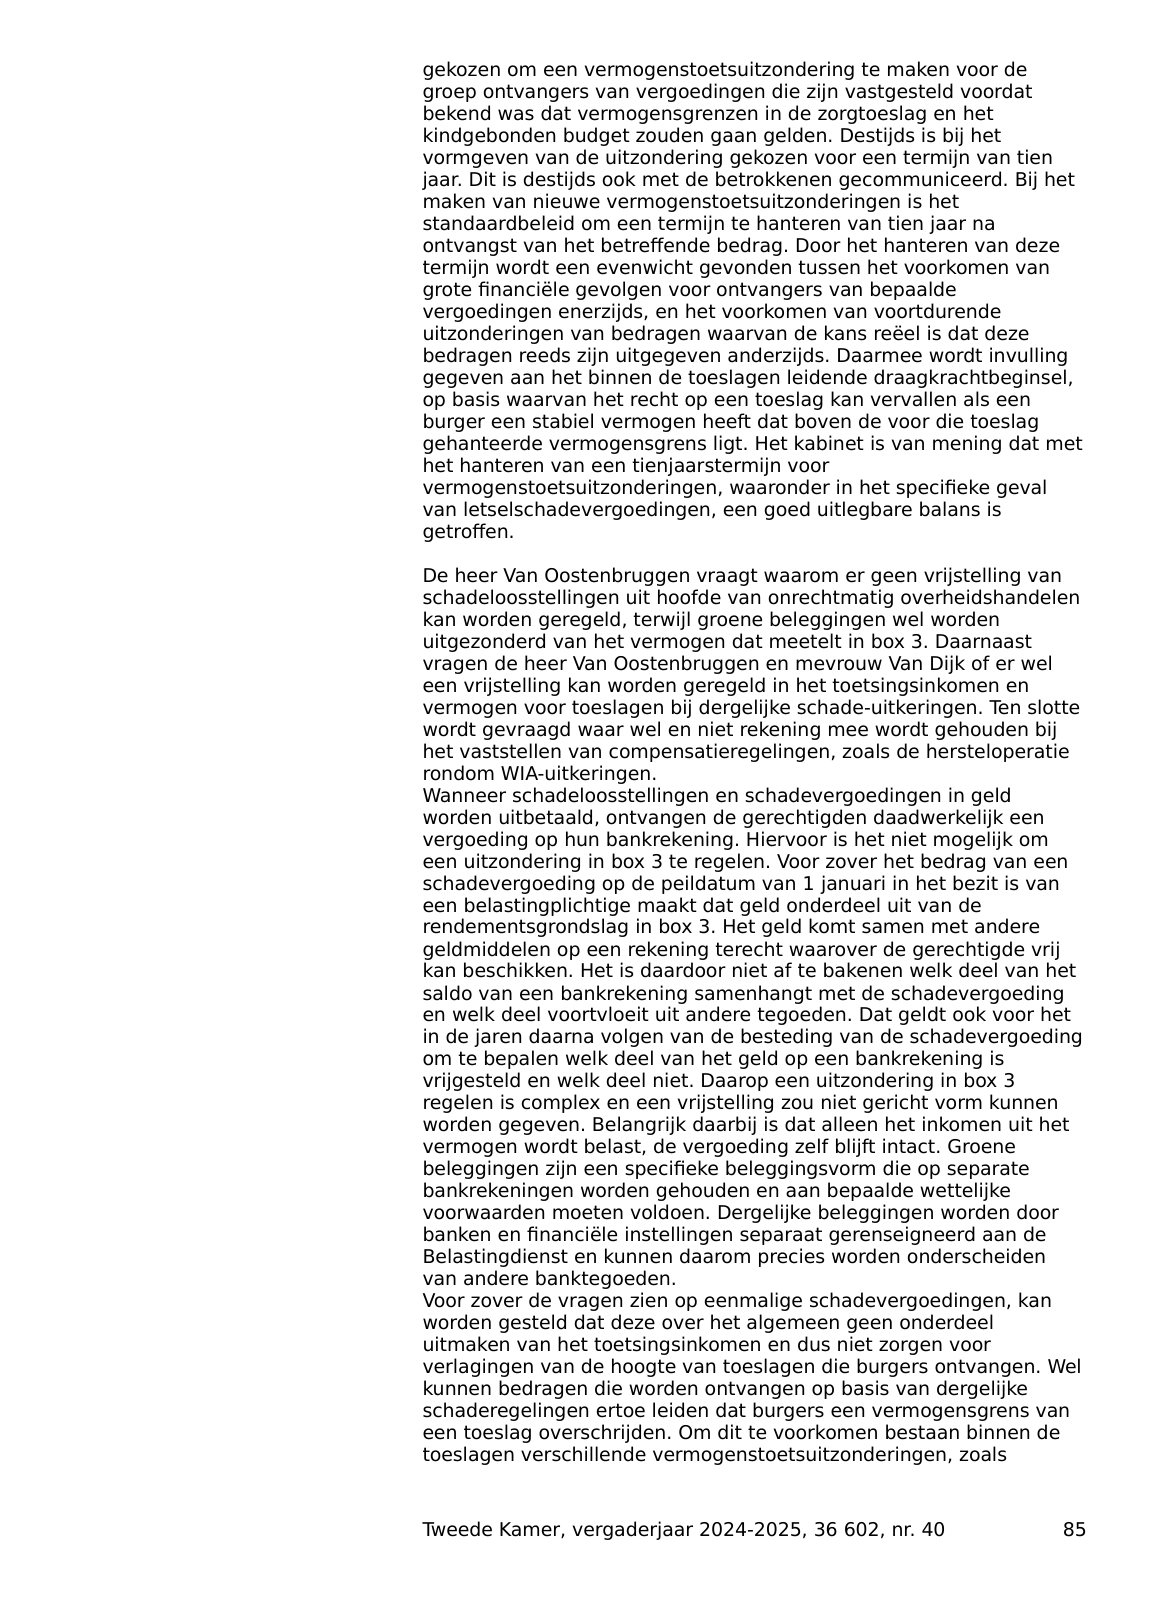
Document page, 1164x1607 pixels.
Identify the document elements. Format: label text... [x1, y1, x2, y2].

text Wanneer schadeloosstellingen en schadevergoedingen in geld worden uitbetaald, ontvangen de gerechtigden daadwerkelijk een vergoeding op hun bankrekening. Hiervoor is het niet mogelijk om een uitzondering in box 3 te regelen. Voor zover het bedrag van een schadevergoeding op de peildatum van 1 januari in het bezit is van een belastingplichtige maakt dat geld onderdeel uit van de rendementsgrondslag in box 3. Het geld komt samen met andere geldmiddelen op een rekening terecht waarover de gerechtigde vrij kan beschikken. Het is daardoor niet af te bakenen welk deel van het saldo van een bankrekening samenhangt met de schadevergoeding en welk deel voortvloeit uit andere tegoeden. Dat geldt ook voor het in de jaren daarna volgen van de besteding van de schadevergoeding om te bepalen welk deel van het geld op een bankrekening is vrijgesteld en welk deel niet. Daarop een uitzondering in box 3 regelen is complex en een vrijstelling zou niet gericht vorm kunnen worden gegeven. Belangrijk daarbij is dat alleen het inkomen uit het vermogen wordt belast, de vergoeding zelf blijft intact. Groene beleggingen zijn een specifieke beleggingsvorm die op separate bankrekeningen worden gehouden en aan bepaalde wettelijke voorwaarden moeten voldoen. Dergelijke beleggingen worden door banken en financiële instellingen separaat gerenseigneerd aan de Belastingdienst en kunnen daarom precies worden onderscheiden van andere banktegoeden. [422, 784, 1087, 1290]
text Voor zover de vragen zien op eenmalige schadevergoedingen, kan worden gesteld dat deze over het algemeen geen onderdeel uitmaken van het toetsingsinkomen en dus niet zorgen voor verlagingen van de hoogte van toeslagen die burgers ontvangen. Wel kunnen bedragen die worden ontvangen op basis van dergelijke schaderegelingen ertoe leiden dat burgers een vermogensgrens van een toeslag overschrijden. Om dit te voorkomen bestaan binnen de toeslagen verschillende vermogenstoetsuitzonderingen, zoals [422, 1290, 1087, 1466]
text De heer Van Oostenbruggen vraagt waarom er geen vrijstelling van schadeloosstellingen uit hoofde van onrechtmatig overheidshandelen kan worden geregeld, terwijl groene beleggingen wel worden uitgezonderd van het vermogen dat meetelt in box 3. Daarnaast vragen de heer Van Oostenbruggen en mevrouw Van Dijk of er wel een vrijstelling kan worden geregeld in het toetsingsinkomen en vermogen voor toeslagen bij dergelijke schade-uitkeringen. Ten slotte wordt gevraagd waar wel en niet rekening mee wordt gehouden bij het vaststellen van compensatieregelingen, zoals de hersteloperatie rondom WIA-uitkeringen. [422, 565, 1087, 784]
text gekozen om een vermogenstoetsuitzondering te maken voor de groep ontvangers van vergoedingen die zijn vastgesteld voordat bekend was dat vermogensgrenzen in de zorgtoeslag en het kindgebonden budget zouden gaan gelden. Destijds is bij het vormgeven van de uitzondering gekozen voor een termijn van tien jaar. Dit is destijds ook met de betrokkenen gecommuniceerd. Bij het maken van nieuwe vermogenstoetsuitzonderingen is het standaardbeleid om een termijn te hanteren van tien jaar na ontvangst van het betreffende bedrag. Door het hanteren van deze termijn wordt een evenwicht gevonden tussen het voorkomen van grote financiële gevolgen voor ontvangers van bepaalde vergoedingen enerzijds, en het voorkomen van voortdurende uitzonderingen van bedragen waarvan de kans reëel is dat deze bedragen reeds zijn uitgegeven anderzijds. Daarmee wordt invulling gegeven aan het binnen de toeslagen leidende draagkrachtbeginsel, op basis waarvan het recht op een toeslag kan vervallen als een burger een stabiel vermogen heeft dat boven de voor die toeslag gehanteerde vermogensgrens ligt. Het kabinet is van mening dat met het hanteren van een tienjaarstermijn voor vermogenstoetsuitzonderingen, waaronder in het specifieke geval van letselschadevergoedingen, een goed uitlegbare balans is getroffen. [422, 59, 1087, 543]
